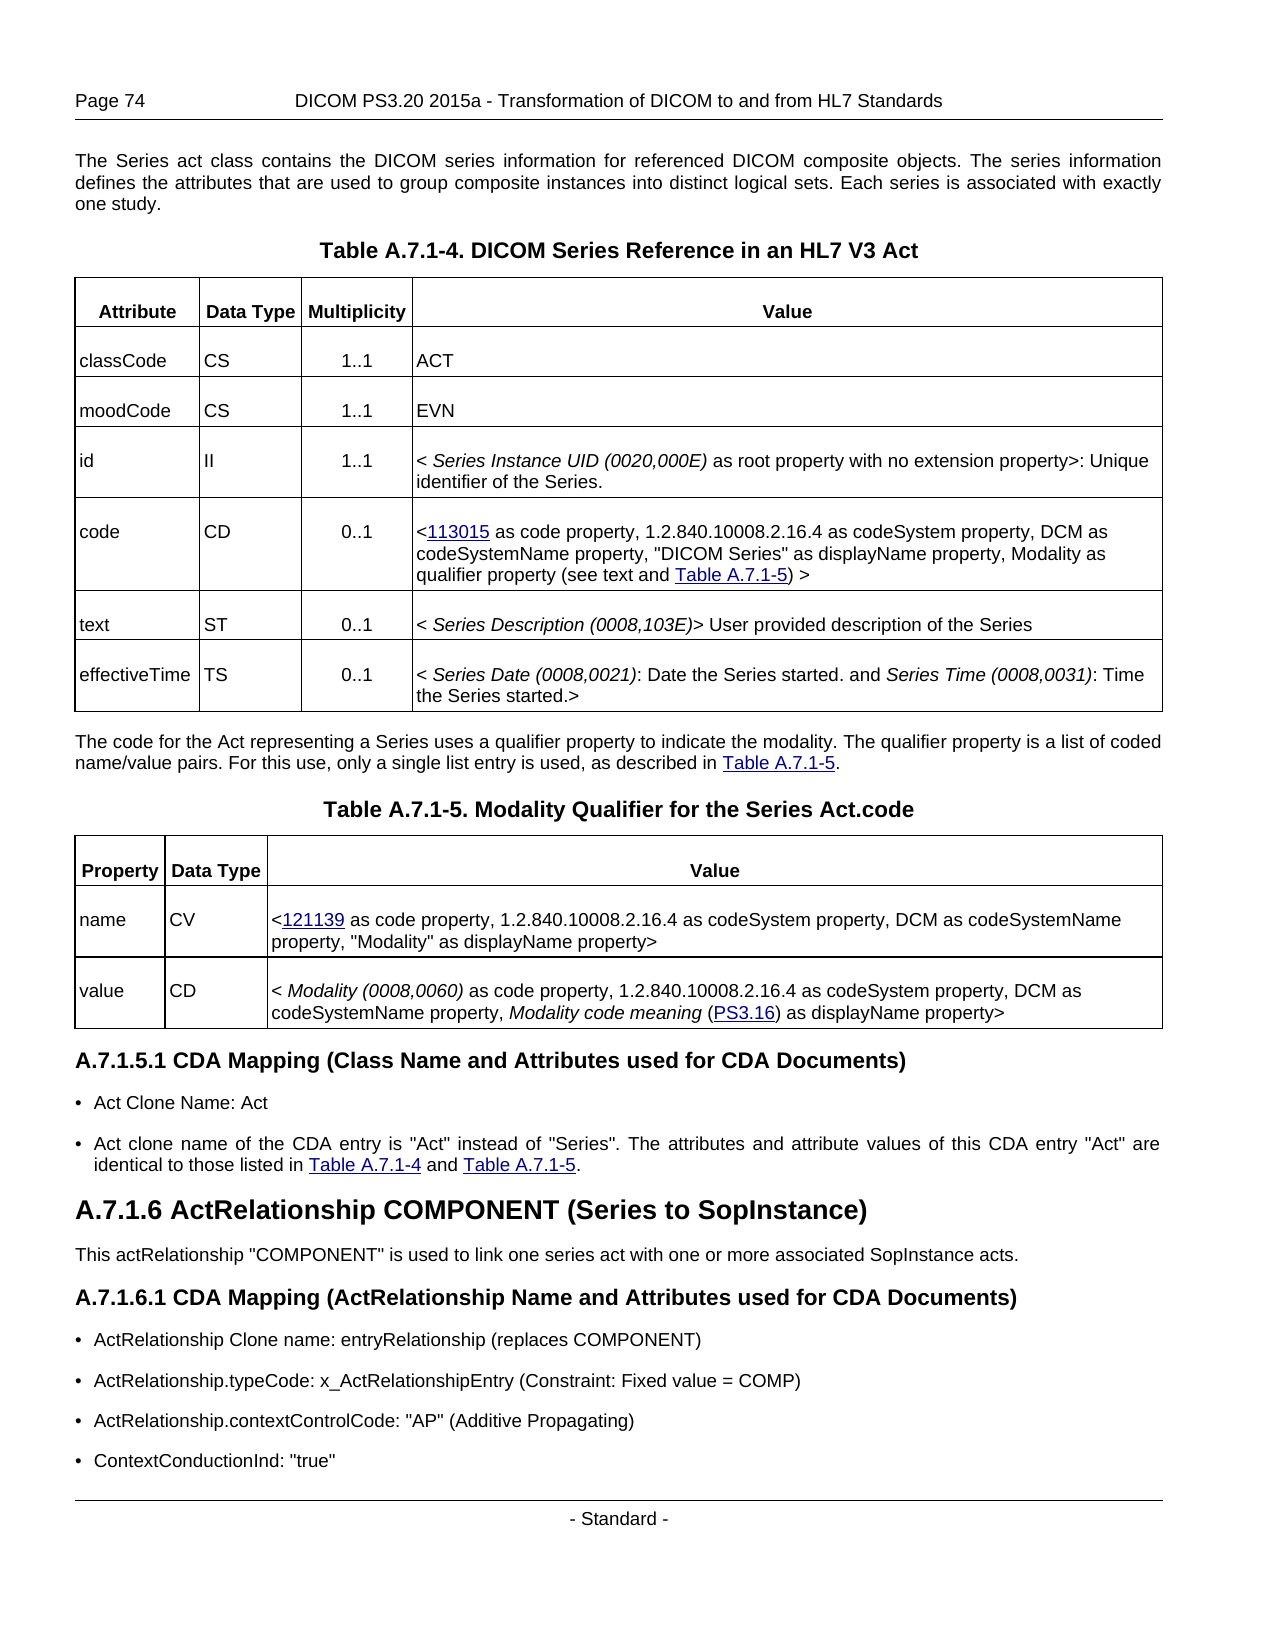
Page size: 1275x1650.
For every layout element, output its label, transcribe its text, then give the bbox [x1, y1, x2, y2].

list ContextConductionInd: "true" [75, 1450, 1162, 1472]
table_cell CV [166, 886, 267, 956]
table_cell ST [200, 591, 301, 639]
table_cell < Modality (0008,0060) as code property, 1.2.840.10008.2.16.4 as codeSystem property, DCM as codeSystemName property, Modality code meaning (PS3.16) as displayName property> [268, 958, 1162, 1028]
table_header Attribute [76, 278, 199, 326]
list ActRelationship.typeCode: x_ActRelationshipEntry (Constraint: Fixed value = COMP) [75, 1369, 1162, 1391]
text A.7.1.6 ActRelationship COMPONENT (Series to SopInstance) [75, 1194, 1162, 1225]
table_cell EVN [413, 377, 1162, 426]
table_cell value [76, 958, 164, 1028]
table_cell <113015 as code property, 1.2.840.10008.2.16.4 as codeSystem property, DCM as codeSystemName property, "DICOM Series" as displayName property, Modality as qualifier property (see text and Table A.7.1-5) > [413, 498, 1162, 590]
list ActRelationship Clone name: entryRelationship (replaces COMPONENT) [75, 1329, 1162, 1351]
text This actRelationship "COMPONENT" is used to link one series act with one or more associated SopInstance acts. [75, 1244, 1162, 1266]
table_cell <121139 as code property, 1.2.840.10008.2.16.4 as codeSystem property, DCM as codeSystemName property, "Modality" as displayName property> [268, 886, 1162, 956]
table_cell 0..1 [302, 498, 412, 590]
table_cell TS [200, 640, 301, 711]
table_cell 1..1 [302, 377, 412, 426]
text A.7.1.5.1 CDA Mapping (Class Name and Attributes used for CDA Documents) [75, 1047, 1162, 1073]
list Act clone name of the CDA entry is "Act" instead of "Series". The attributes and attribute values of this CDA entry "Act" are identical to those listed in Table A.7.1-4 and Table A.7.1-5. [75, 1132, 1162, 1175]
text Table A.7.1-4. DICOM Series Reference in an HL7 V3 Act [75, 237, 1162, 263]
table_cell moodCode [76, 377, 199, 426]
table_cell 1..1 [302, 327, 412, 376]
table_cell 0..1 [302, 591, 412, 639]
table_cell text [76, 591, 199, 639]
table_header Data Type [200, 278, 301, 326]
table_cell id [76, 427, 199, 497]
table_cell ACT [413, 327, 1162, 376]
text Table A.7.1-5. Modality Qualifier for the Series Act.code [75, 796, 1162, 822]
table_cell CD [200, 498, 301, 590]
table_cell 0..1 [302, 640, 412, 711]
table_cell code [76, 498, 199, 590]
text A.7.1.6.1 CDA Mapping (ActRelationship Name and Attributes used for CDA Documents) [75, 1284, 1162, 1310]
table_cell CD [166, 958, 267, 1028]
list Act Clone Name: Act [75, 1092, 1162, 1113]
table_header Multiplicity [302, 278, 412, 326]
table_cell < Series Date (0008,0021): Date the Series started. and Series Time (0008,0031): Time the Series started.> [413, 640, 1162, 711]
table_cell CS [200, 377, 301, 426]
table_cell < Series Instance UID (0020,000E) as root property with no extension property>: Unique identifier of the Series. [413, 427, 1162, 497]
table_cell classCode [76, 327, 199, 376]
table_cell CS [200, 327, 301, 376]
table_cell name [76, 886, 164, 956]
list ActRelationship.contextControlCode: "AP" (Additive Propagating) [75, 1410, 1162, 1431]
table_header Property [76, 836, 164, 885]
table_header Value [413, 278, 1162, 326]
text The Series act class contains the DICOM series information for referenced DICOM composite objects. The series information defines the attributes that are used to group composite instances into distinct logical sets. Each series is associated with exactly one study. [75, 150, 1162, 215]
text The code for the Act representing a Series uses a qualifier property to indicate the modality. The qualifier property is a list of coded name/value pairs. For this use, only a single list entry is used, as described in Table A.7.1-5. [75, 730, 1162, 773]
table_header Value [268, 836, 1162, 885]
table_cell 1..1 [302, 427, 412, 497]
table_cell < Series Description (0008,103E)> User provided description of the Series [413, 591, 1162, 639]
table_cell II [200, 427, 301, 497]
table_cell effectiveTime [76, 640, 199, 711]
table_header Data Type [166, 836, 267, 885]
